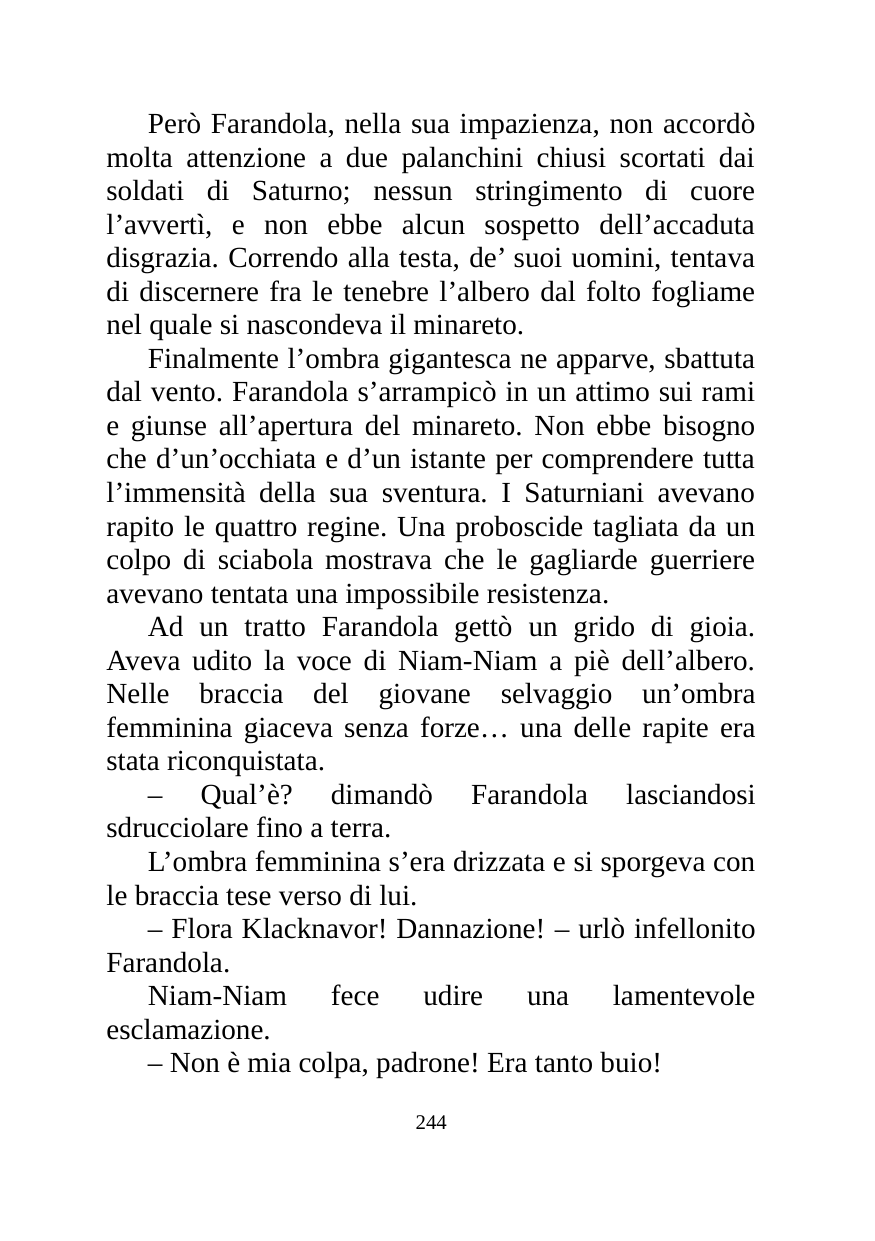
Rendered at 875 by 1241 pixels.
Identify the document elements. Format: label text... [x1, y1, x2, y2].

text Finalmente l’ombra gigantesca ne apparve, sbattuta dal vento. Farandola s’arrampicò in un attimo sui rami e giunse all’apertura del minareto. Non ebbe bisogno che d’un’occhiata e d’un istante per comprendere tutta l’immensità della sua sventura. I Saturniani avevano rapito le quattro regine. Una proboscide tagliata da un colpo di sciabola mostrava che le gagliarde guerriere avevano tentata una impossibile resistenza. [106, 341, 756, 609]
text Ad un tratto Farandola gettò un grido di gioia. Aveva udito la voce di Niam-Niam a piè dell’albero. Nelle braccia del giovane selvaggio un’ombra femminina giaceva senza forze… una delle rapite era stata riconquistata. [106, 609, 756, 777]
text – Non è mia colpa, padrone! Era tanto buio! [106, 1045, 756, 1079]
text Niam-Niam fece udire una lamentevole esclamazione. [106, 978, 756, 1045]
text Però Farandola, nella sua impazienza, non accordò molta attenzione a due palanchini chiusi scortati dai soldati di Saturno; nessun stringimento di cuore l’avvertì, e non ebbe alcun sospetto dell’accaduta disgrazia. Correndo alla testa, de’ suoi uomini, tentava di discernere fra le tenebre l’albero dal folto fogliame nel quale si nascondeva il minareto. [106, 106, 756, 341]
text – Qual’è? dimandò Farandola lasciandosi sdrucciolare fino a terra. [106, 777, 756, 844]
text L’ombra femminina s’era drizzata e si sporgeva con le braccia tese verso di lui. [106, 844, 756, 911]
text – Flora Klacknavor! Dannazione! – urlò infellonito Farandola. [106, 911, 756, 978]
